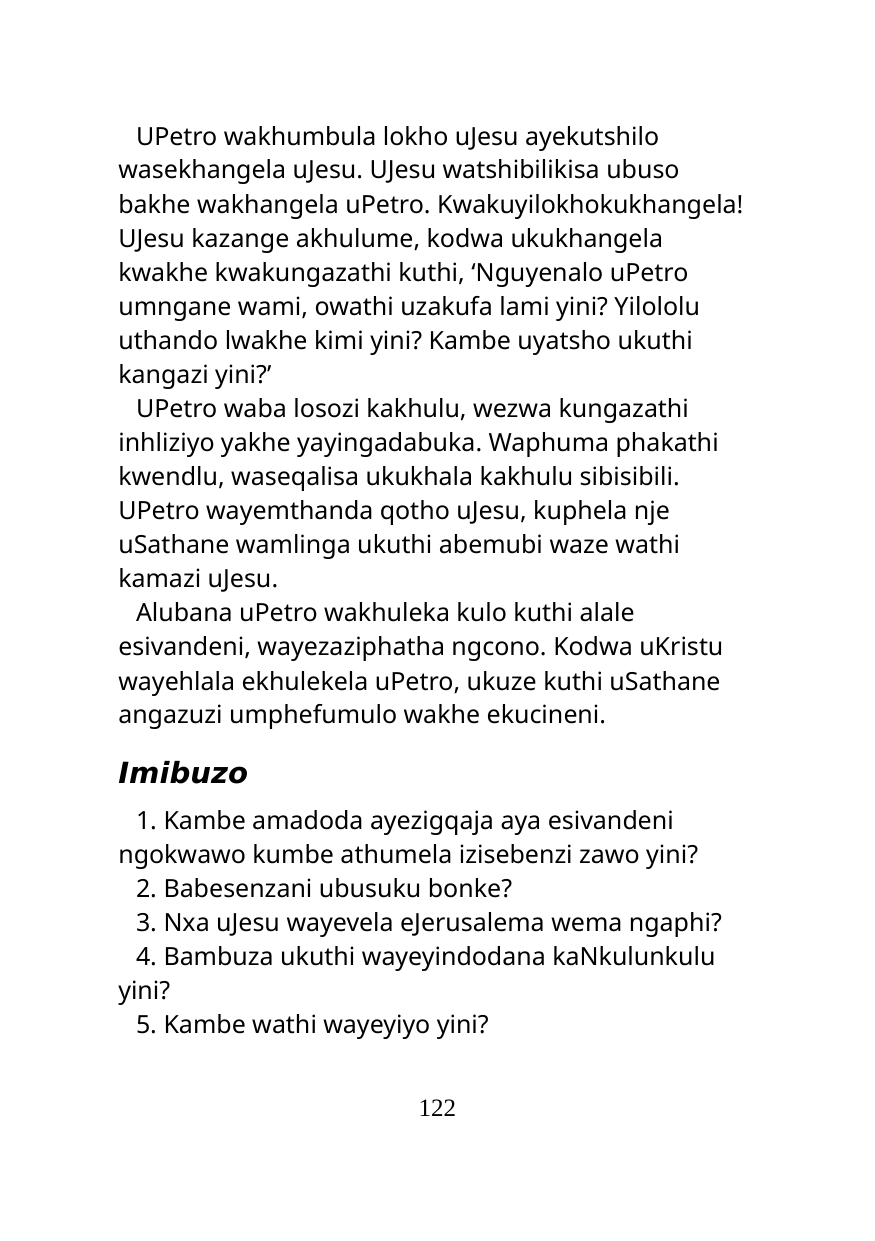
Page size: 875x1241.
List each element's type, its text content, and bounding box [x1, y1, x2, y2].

text UPetro waba losozi kakhulu, wezwa kungazathi inhliziyo yakhe yayingadabuka. Waphuma phakathi kwendlu, waseqalisa ukukhala kakhulu sibisibili. UPetro wayemthanda qotho uJesu, kuphela nje uSathane wamlinga ukuthi abemubi waze wathi kamazi uJesu. [118, 391, 756, 595]
list Babesenzani ubusuku bonke? [118, 871, 756, 905]
list Nxa uJesu wayevela eJerusalema wema ngaphi? [118, 905, 756, 939]
text Alubana uPetro wakhuleka kulo kuthi alale esivandeni, wayezaziphatha ngcono. Kodwa uKristu wayehlala ekhulekela uPetro, ukuze kuthi uSathane angazuzi umphefumulo wakhe ekucineni. [118, 595, 756, 731]
subtitle Imibuzo [118, 756, 756, 790]
list Kambe amadoda ayezigqaja aya esivandeni ngokwawo kumbe athumela izisebenzi zawo yini? [118, 803, 756, 871]
text UPetro wakhumbula lokho uJesu ayekutshilo wasekhangela uJesu. UJesu watshibilikisa ubuso bakhe wakhangela uPetro. Kwakuyilokhokukhangela! UJesu kazange akhulume, kodwa ukukhangela kwakhe kwakungazathi kuthi, ‘Nguyenalo uPetro umngane wami, owathi uzakufa lami yini? Yilololu uthando lwakhe kimi yini? Kambe uyatsho ukuthi kangazi yini?’ [118, 118, 756, 391]
list Kambe wathi wayeyiyo yini? [118, 1007, 756, 1041]
list Bambuza ukuthi wayeyindodana kaNkulunkulu yini? [118, 939, 756, 1007]
